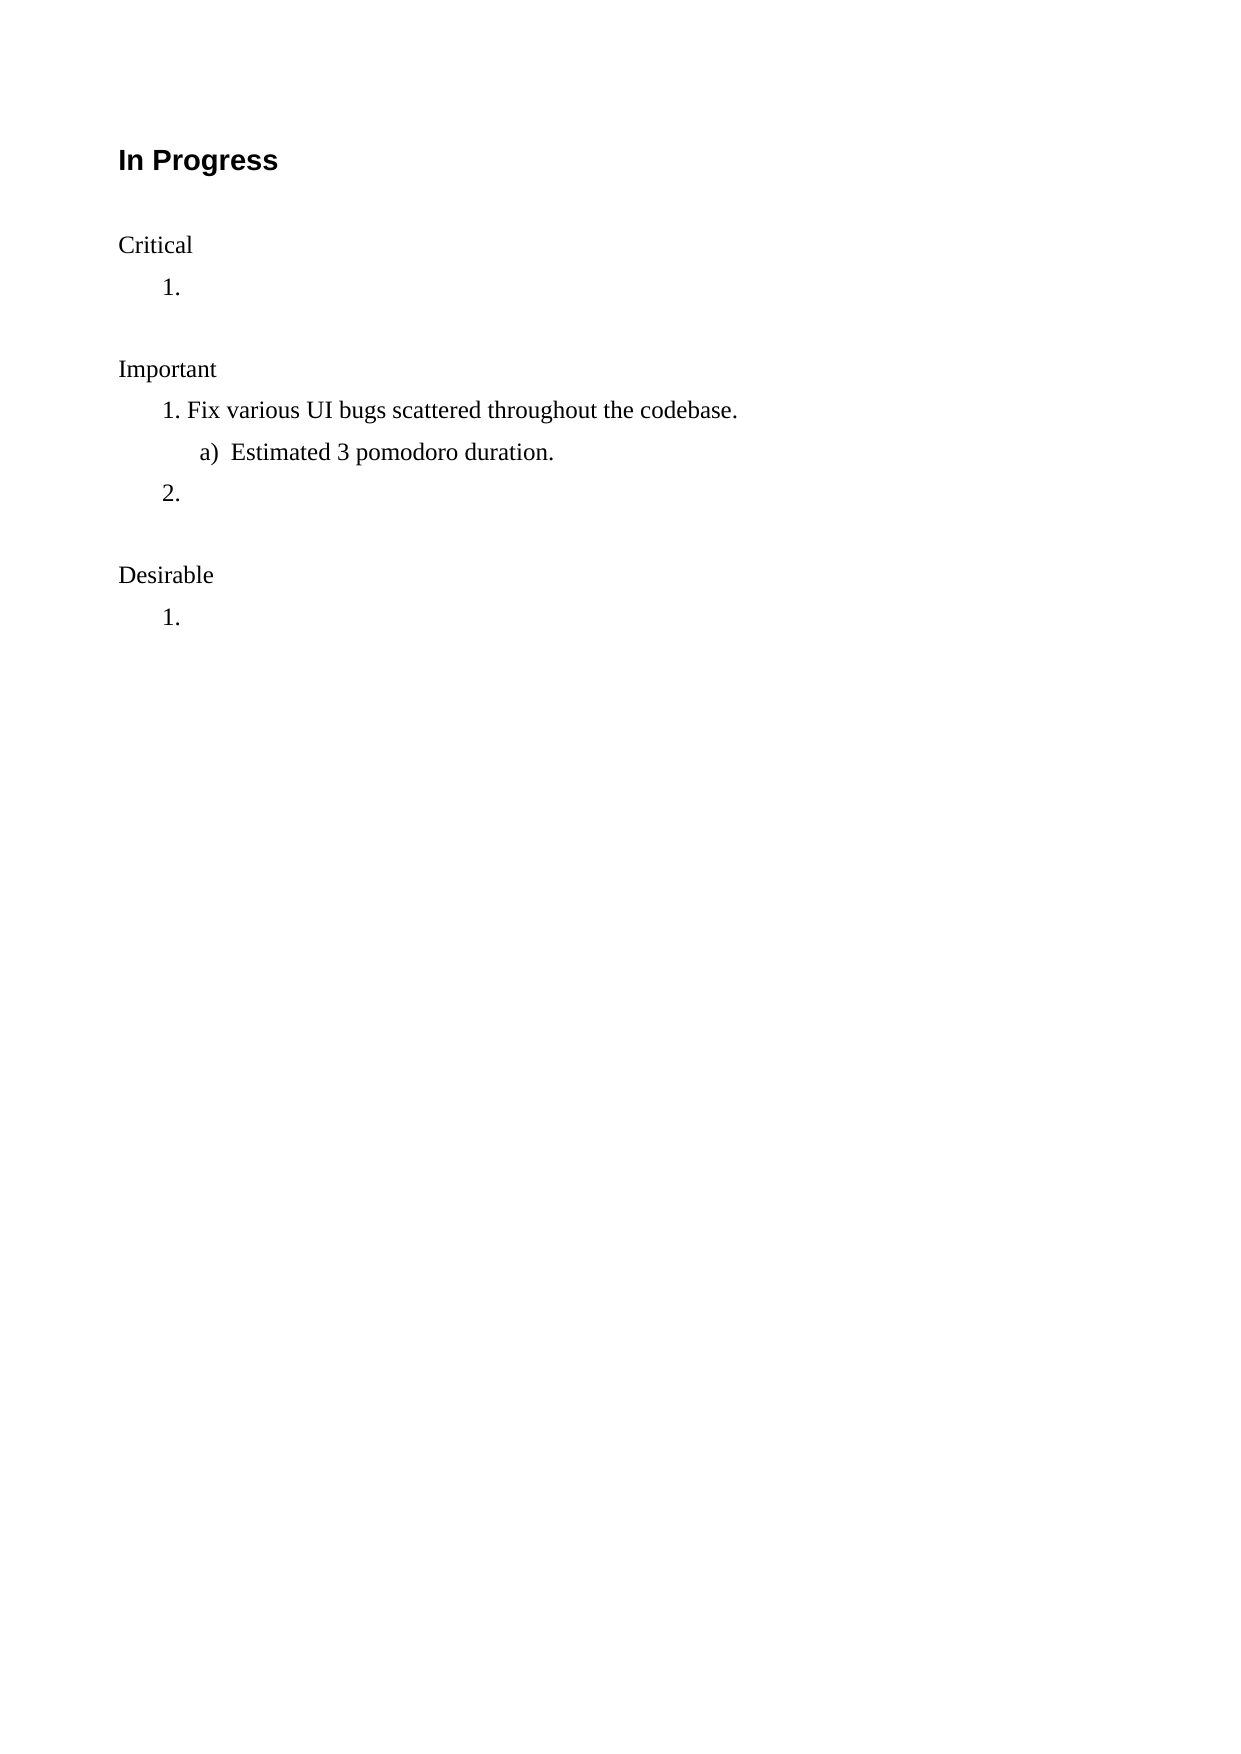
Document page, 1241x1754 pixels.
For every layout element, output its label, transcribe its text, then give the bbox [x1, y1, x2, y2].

text Critical [118, 230, 1122, 259]
list Fix various UI bugs scattered throughout the codebase. [156, 395, 1122, 424]
list Estimated 3 pomodoro duration. [193, 437, 1122, 465]
text Desirable [118, 560, 1122, 589]
subtitle In Progress [118, 143, 1122, 177]
text Important [118, 354, 1122, 383]
